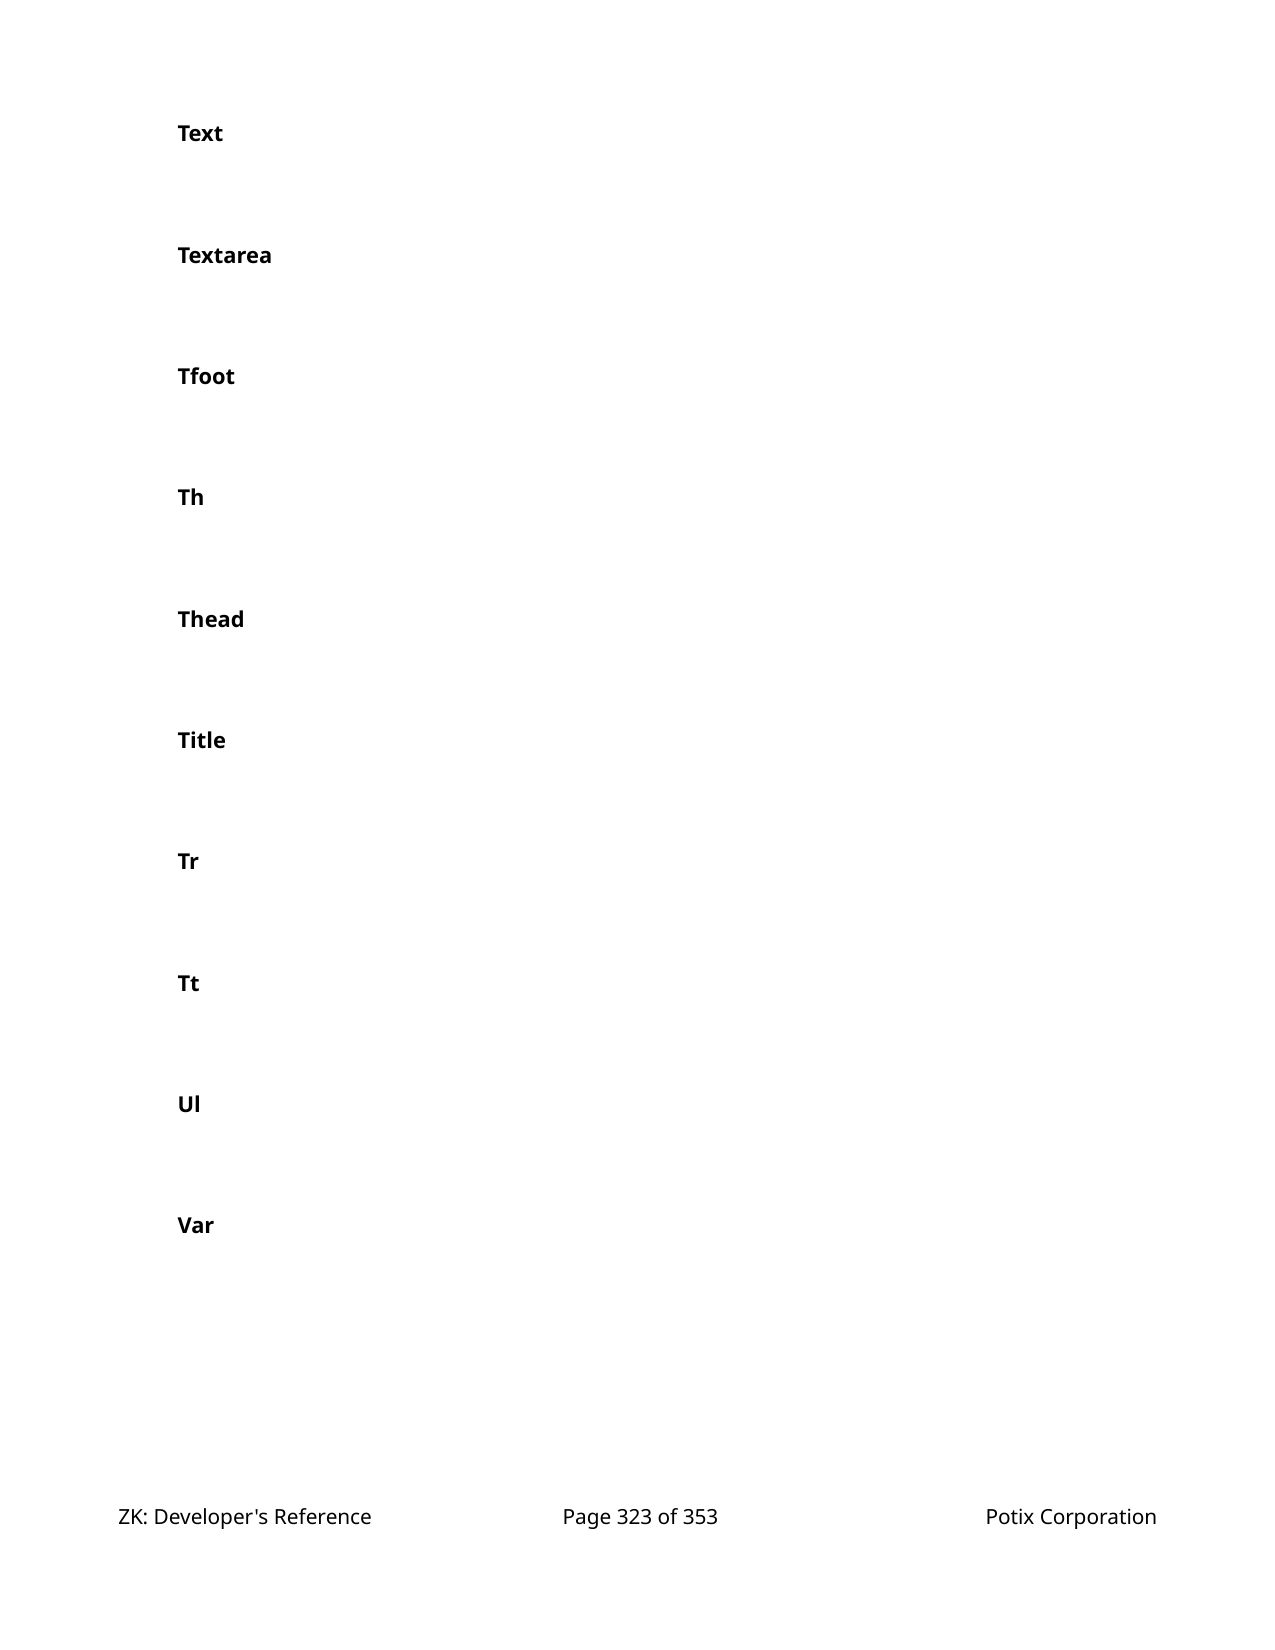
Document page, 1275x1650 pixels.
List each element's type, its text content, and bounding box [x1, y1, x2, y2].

subtitle Title [177, 725, 1157, 755]
subtitle Text [177, 118, 1157, 148]
subtitle Tfoot [177, 361, 1157, 391]
subtitle Tr [177, 846, 1157, 876]
subtitle Textarea [177, 239, 1157, 269]
subtitle Ul [177, 1089, 1157, 1119]
subtitle Th [177, 482, 1157, 512]
subtitle Var [177, 1210, 1157, 1240]
subtitle Tt [177, 968, 1157, 998]
subtitle Thead [177, 603, 1157, 633]
